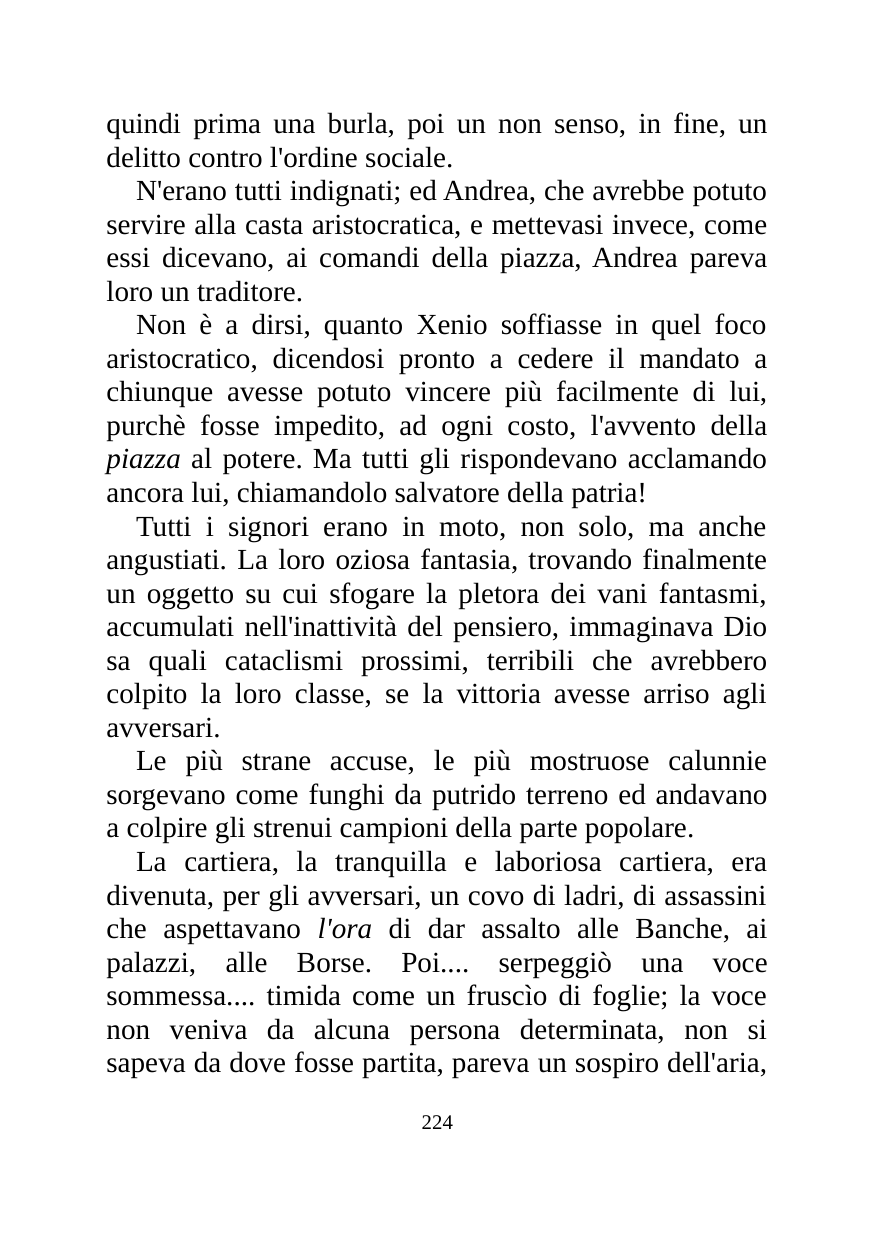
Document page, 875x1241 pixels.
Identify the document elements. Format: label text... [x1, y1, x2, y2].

text quindi prima una burla, poi un non senso, in fine, un delitto contro l'ordine sociale. [106, 106, 768, 173]
text Tutti i signori erano in moto, non solo, ma anche angustiati. La loro oziosa fantasia, trovando finalmente un oggetto su cui sfogare la pletora dei vani fantasmi, accumulati nell'inattività del pensiero, immaginava Dio sa quali cataclismi prossimi, terribili che avrebbero colpito la loro classe, se la vittoria avesse arriso agli avversari. [106, 509, 768, 743]
text La cartiera, la tranquilla e laboriosa cartiera, era divenuta, per gli avversari, un covo di ladri, di assassini che aspettavano l'ora di dar assalto alle Banche, ai palazzi, alle Borse. Poi.... serpeggiò una voce sommessa.... timida come un fruscìo di foglie; la voce non veniva da alcuna persona determinata, non si sapeva da dove fosse partita, pareva un sospiro dell'aria, [106, 844, 768, 1079]
text Le più strane accuse, le più mostruose calunnie sorgevano come funghi da putrido terreno ed andavano a colpire gli strenui campioni della parte popolare. [106, 743, 768, 844]
text N'erano tutti indignati; ed Andrea, che avrebbe potuto servire alla casta aristocratica, e mettevasi invece, come essi dicevano, ai comandi della piazza, Andrea pareva loro un traditore. [106, 173, 768, 307]
text Non è a dirsi, quanto Xenio soffiasse in quel foco aristocratico, dicendosi pronto a cedere il mandato a chiunque avesse potuto vincere più facilmente di lui, purchè fosse impedito, ad ogni costo, l'avvento della piazza al potere. Ma tutti gli rispondevano acclamando ancora lui, chiamandolo salvatore della patria! [106, 307, 768, 509]
